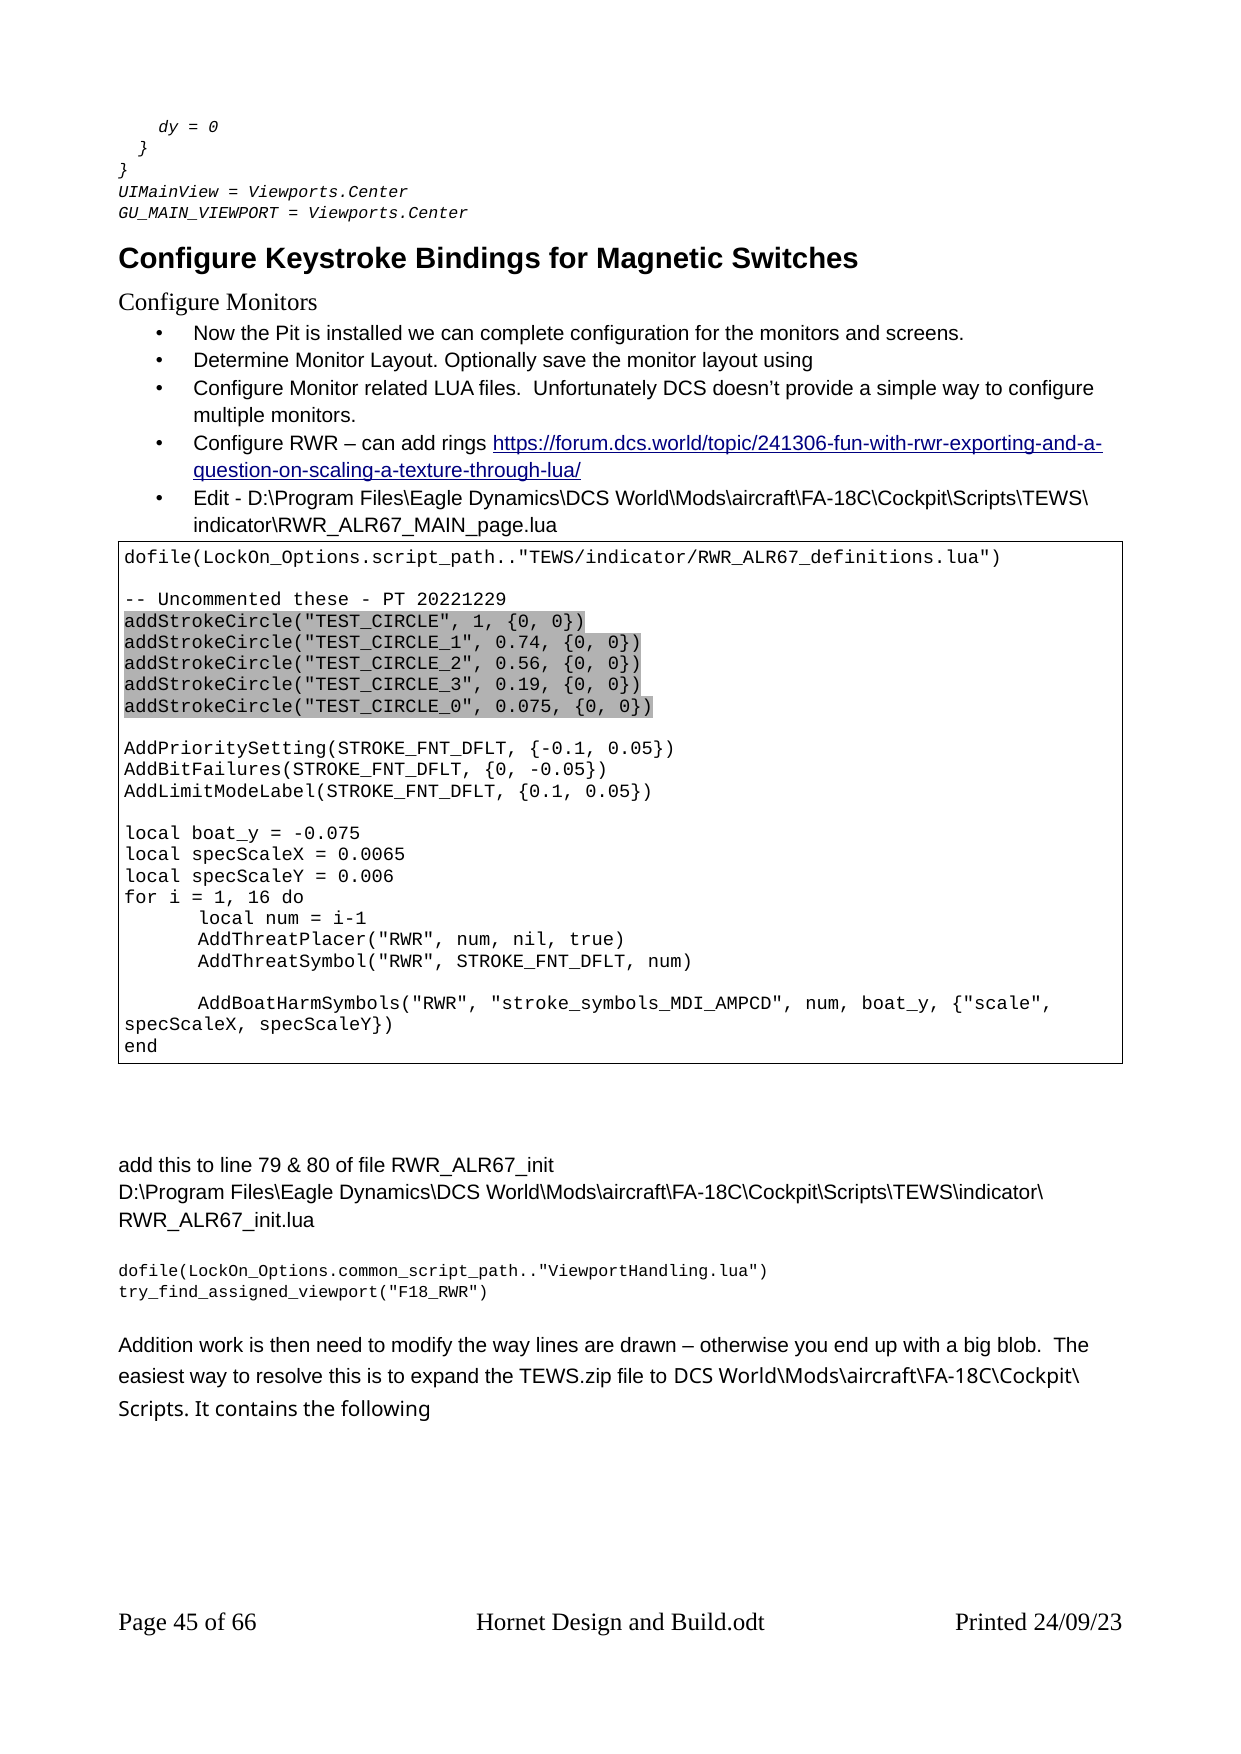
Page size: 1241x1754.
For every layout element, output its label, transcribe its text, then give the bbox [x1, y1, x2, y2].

list Configure Monitor related LUA files. Unfortunately DCS doesn’t provide a simple way to configure multiple monitors. [156, 376, 1122, 427]
list Configure RWR – can add rings https://forum.dcs.world/topic/241306-fun-with-rwr-exporting-and-a-question-on-scaling-a-texture-through-lua/ [156, 431, 1122, 482]
text dofile(LockOn_Options.common_script_path.."ViewportHandling.lua") [118, 1262, 1122, 1281]
list Determine Monitor Layout. Optionally save the monitor layout using [156, 348, 1122, 372]
text } [118, 140, 1122, 159]
text add this to line 79 & 80 of file RWR_ALR67_init [118, 1152, 1122, 1176]
text GU_MAIN_VIEWPORT = Viewports.Center [118, 205, 1122, 224]
text Configure Monitors [118, 287, 1122, 316]
text D:\Program Files\Eagle Dynamics\DCS World\Mods\aircraft\FA-18C\Cockpit\Scripts\TEWS\indicator\RWR_ALR67_init.lua [118, 1180, 1122, 1231]
table_header dofile(LockOn_Options.script_path.."TEWS/indicator/RWR_ALR67_definitions.lua") -- Uncommented these - PT 20221229 addStrokeCircle("TEST_CIRCLE", 1, {0, 0}) addStrokeCircle("TEST_CIRCLE_1", 0.74, {0, 0}) addStrokeCircle("TEST_CIRCLE_2", 0.56, {0, 0}) addStrokeCircle("TEST_CIRCLE_3", 0.19, {0, 0}) addStrokeCircle("TEST_CIRCLE_0", 0.075, {0, 0}) AddPrioritySetting(STROKE_FNT_DFLT, {-0.1, 0.05}) AddBitFailures(STROKE_FNT_DFLT, {0, -0.05}) AddLimitModeLabel(STROKE_FNT_DFLT, {0.1, 0.05}) local boat_y = -0.075 local specScaleX = 0.0065 local specScaleY = 0.006 for i = 1, 16 do local num = i-1 AddThreatPlacer("RWR", num, nil, true) AddThreatSymbol("RWR", STROKE_FNT_DFLT, num) AddBoatHarmSymbols("RWR", "stroke_symbols_MDI_AMPCD", num, boat_y, {"scale", specScaleX, specScaleY}) end [119, 542, 1122, 1063]
text dy = 0 [118, 118, 1122, 137]
text Addition work is then need to modify the way lines are drawn – otherwise you end up with a big blob. The easiest way to resolve this is to expand the TEWS.zip file to DCS World\Mods\aircraft\FA-18C\Cockpit\Scripts. It contains the following [118, 1333, 1122, 1422]
text try_find_assigned_viewport("F18_RWR") [118, 1284, 1122, 1303]
list Now the Pit is installed we can complete configuration for the monitors and screens. [156, 320, 1122, 344]
list Edit - D:\Program Files\Eagle Dynamics\DCS World\Mods\aircraft\FA-18C\Cockpit\Scripts\TEWS\indicator\RWR_ALR67_MAIN_page.lua [156, 486, 1122, 537]
text } [118, 161, 1122, 180]
subtitle Configure Keystroke Bindings for Magnetic Switches [118, 241, 1122, 275]
text UIMainView = Viewports.Center [118, 183, 1122, 202]
